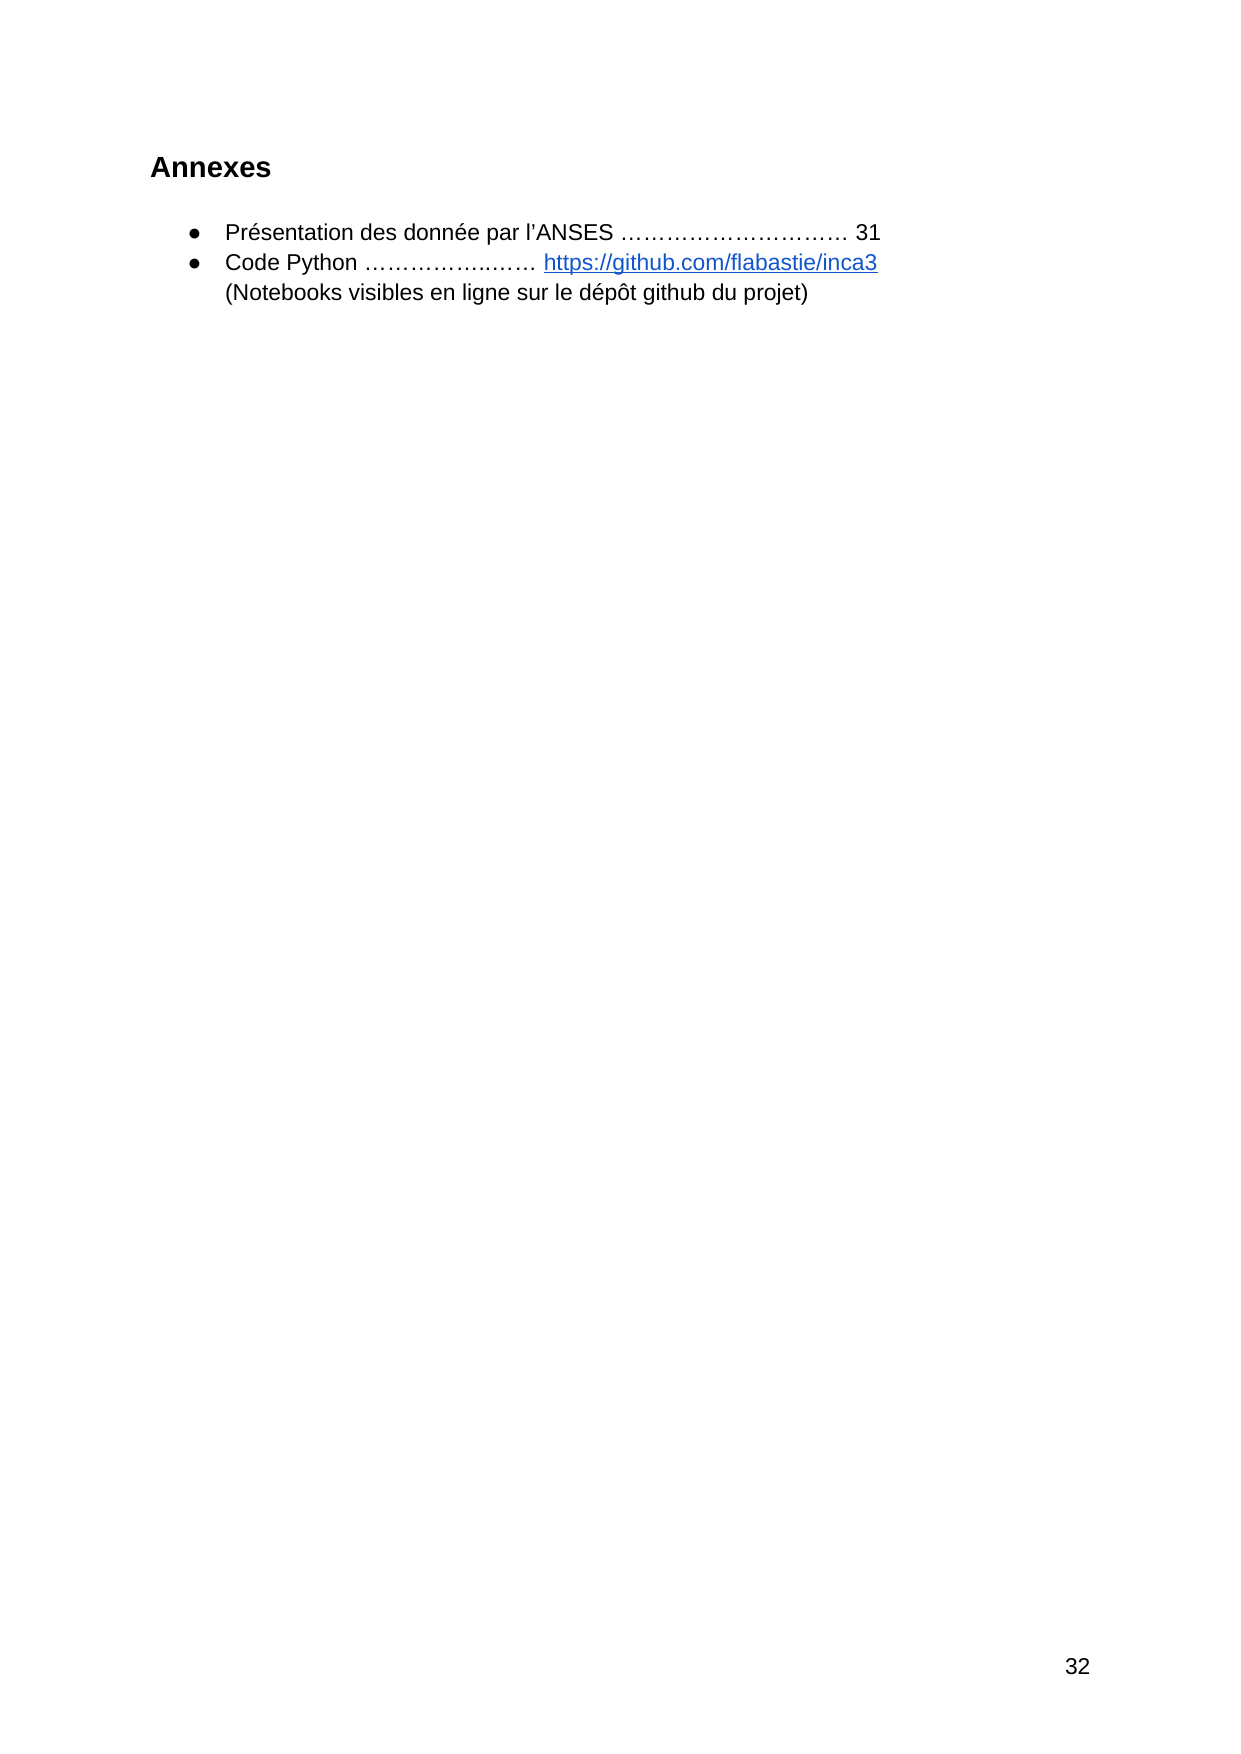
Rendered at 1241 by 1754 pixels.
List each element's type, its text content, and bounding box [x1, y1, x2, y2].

list Code Python ……………..…… https://github.com/flabastie/inca3 [187, 249, 1090, 275]
text Annexes [150, 150, 1090, 183]
list (Notebooks visibles en ligne sur le dépôt github du projet) [187, 279, 1090, 306]
list Présentation des donnée par l’ANSES ………………………… 31 [187, 219, 1090, 245]
